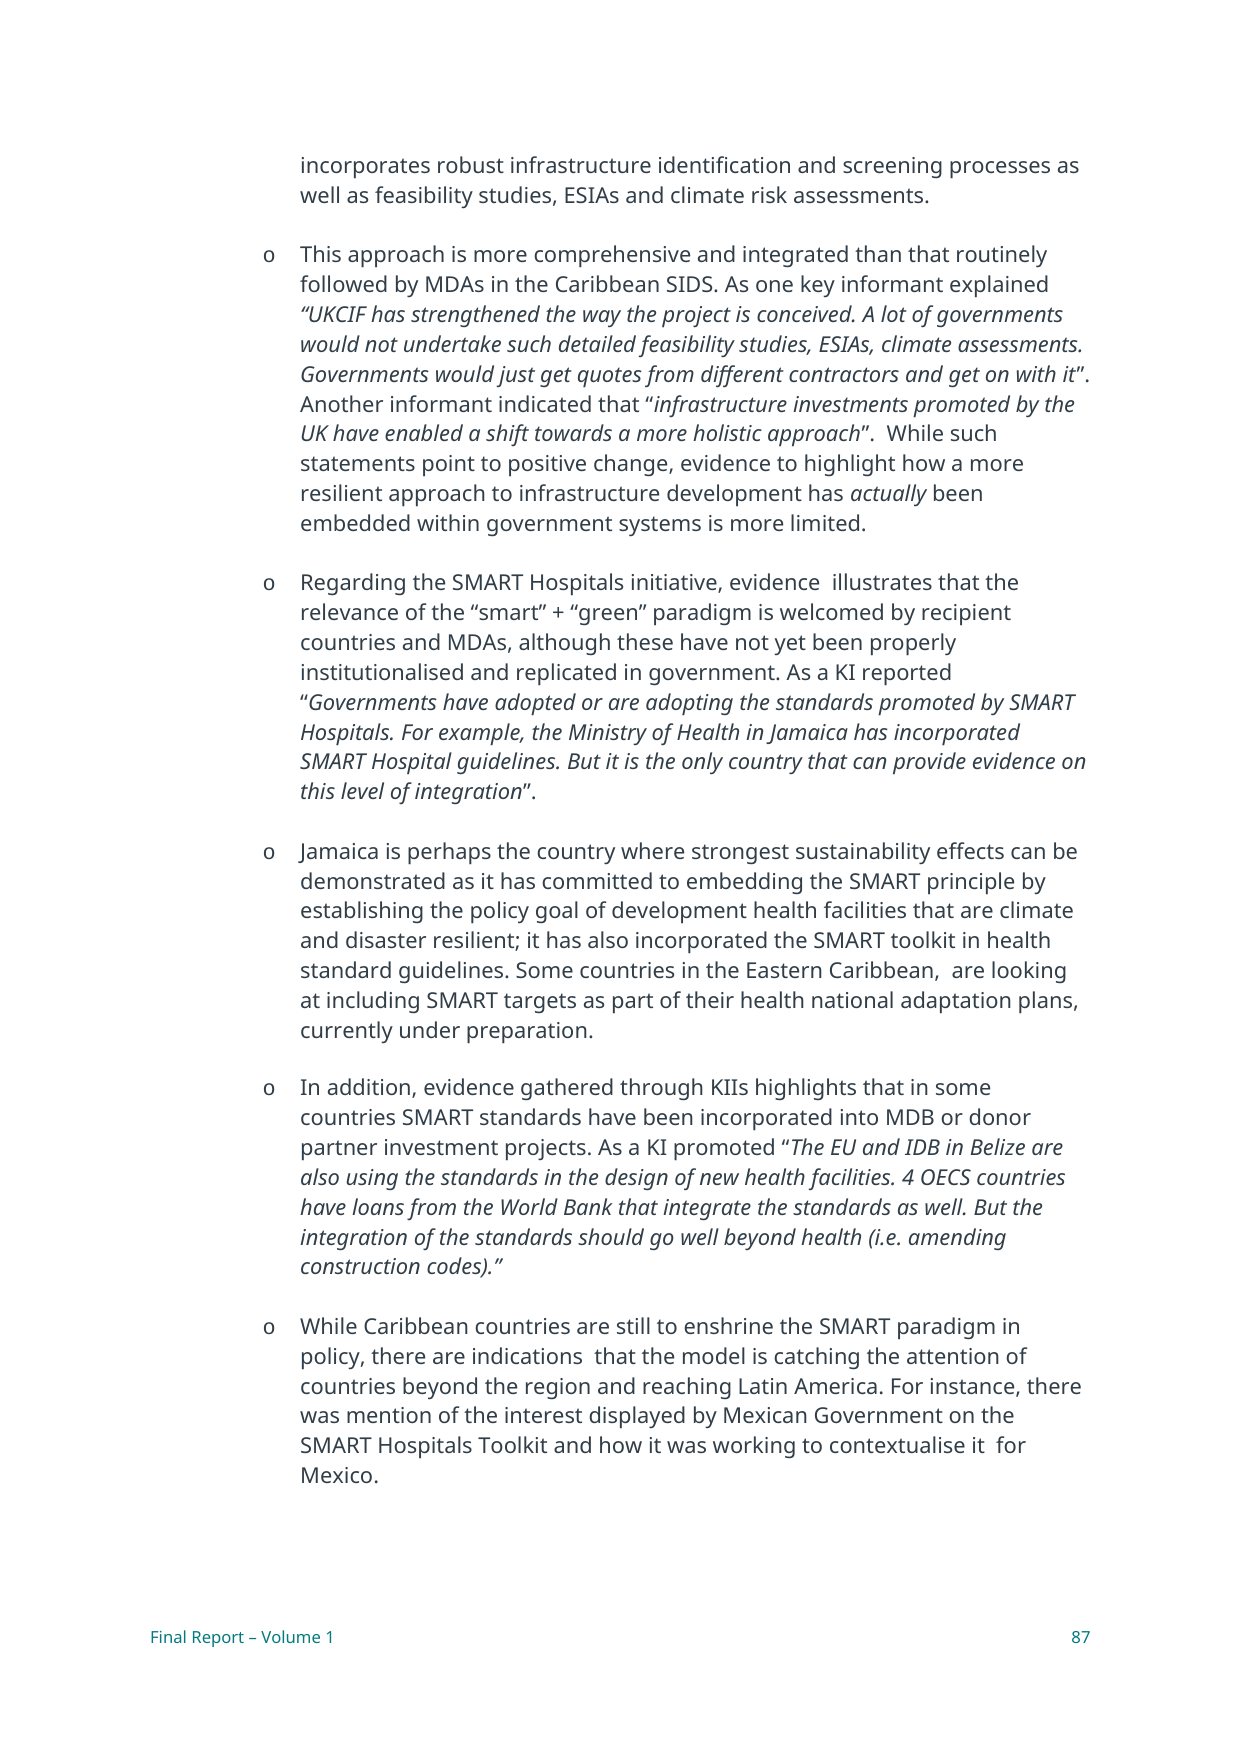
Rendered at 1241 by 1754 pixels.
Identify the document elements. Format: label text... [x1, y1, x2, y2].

list In addition, evidence gathered through KIIs highlights that in some countries SMART standards have been incorporated into MDB or donor partner investment projects. As a KI promoted “The EU and IDB in Belize are also using the standards in the design of new health facilities. 4 OECS countries have loans from the World Bank that integrate the standards as well. But the integration of the standards should go well beyond health (i.e. amending construction codes).” [262, 1072, 1090, 1281]
list Jamaica is perhaps the country where strongest sustainability effects can be demonstrated as it has committed to embedding the SMART principle by establishing the policy goal of development health facilities that are climate and disaster resilient; it has also incorporated the SMART toolkit in health standard guidelines. Some countries in the Eastern Caribbean, are looking at including SMART targets as part of their health national adaptation plans, currently under preparation. [262, 836, 1090, 1044]
list While Caribbean countries are still to enshrine the SMART paradigm in policy, there are indications that the model is catching the attention of countries beyond the region and reaching Latin America. For instance, there was mention of the interest displayed by Mexican Government on the SMART Hospitals Toolkit and how it was working to contextualise it for Mexico. [262, 1311, 1090, 1490]
list Regarding the SMART Hospitals initiative, evidence illustrates that the relevance of the “smart” + “green” paradigm is welcomed by recipient countries and MDAs, although these have not yet been properly institutionalised and replicated in government. As a KI reported “Governments have adopted or are adopting the standards promoted by SMART Hospitals. For example, the Ministry of Health in Jamaica has incorporated SMART Hospital guidelines. But it is the only country that can provide evidence on this level of integration”. [262, 567, 1090, 806]
list This approach is more comprehensive and integrated than that routinely followed by MDAs in the Caribbean SIDS. As one key informant explained “UKCIF has strengthened the way the project is conceived. A lot of governments would not undertake such detailed feasibility studies, ESIAs, climate assessments. Governments would just get quotes from different contractors and get on with it”. Another informant indicated that “infrastructure investments promoted by the UK have enabled a shift towards a more holistic approach”. While such statements point to positive change, evidence to highlight how a more resilient approach to infrastructure development has actually been embedded within government systems is more limited. [262, 239, 1090, 537]
list incorporates robust infrastructure identification and screening processes as well as feasibility studies, ESIAs and climate risk assessments. [262, 150, 1090, 209]
